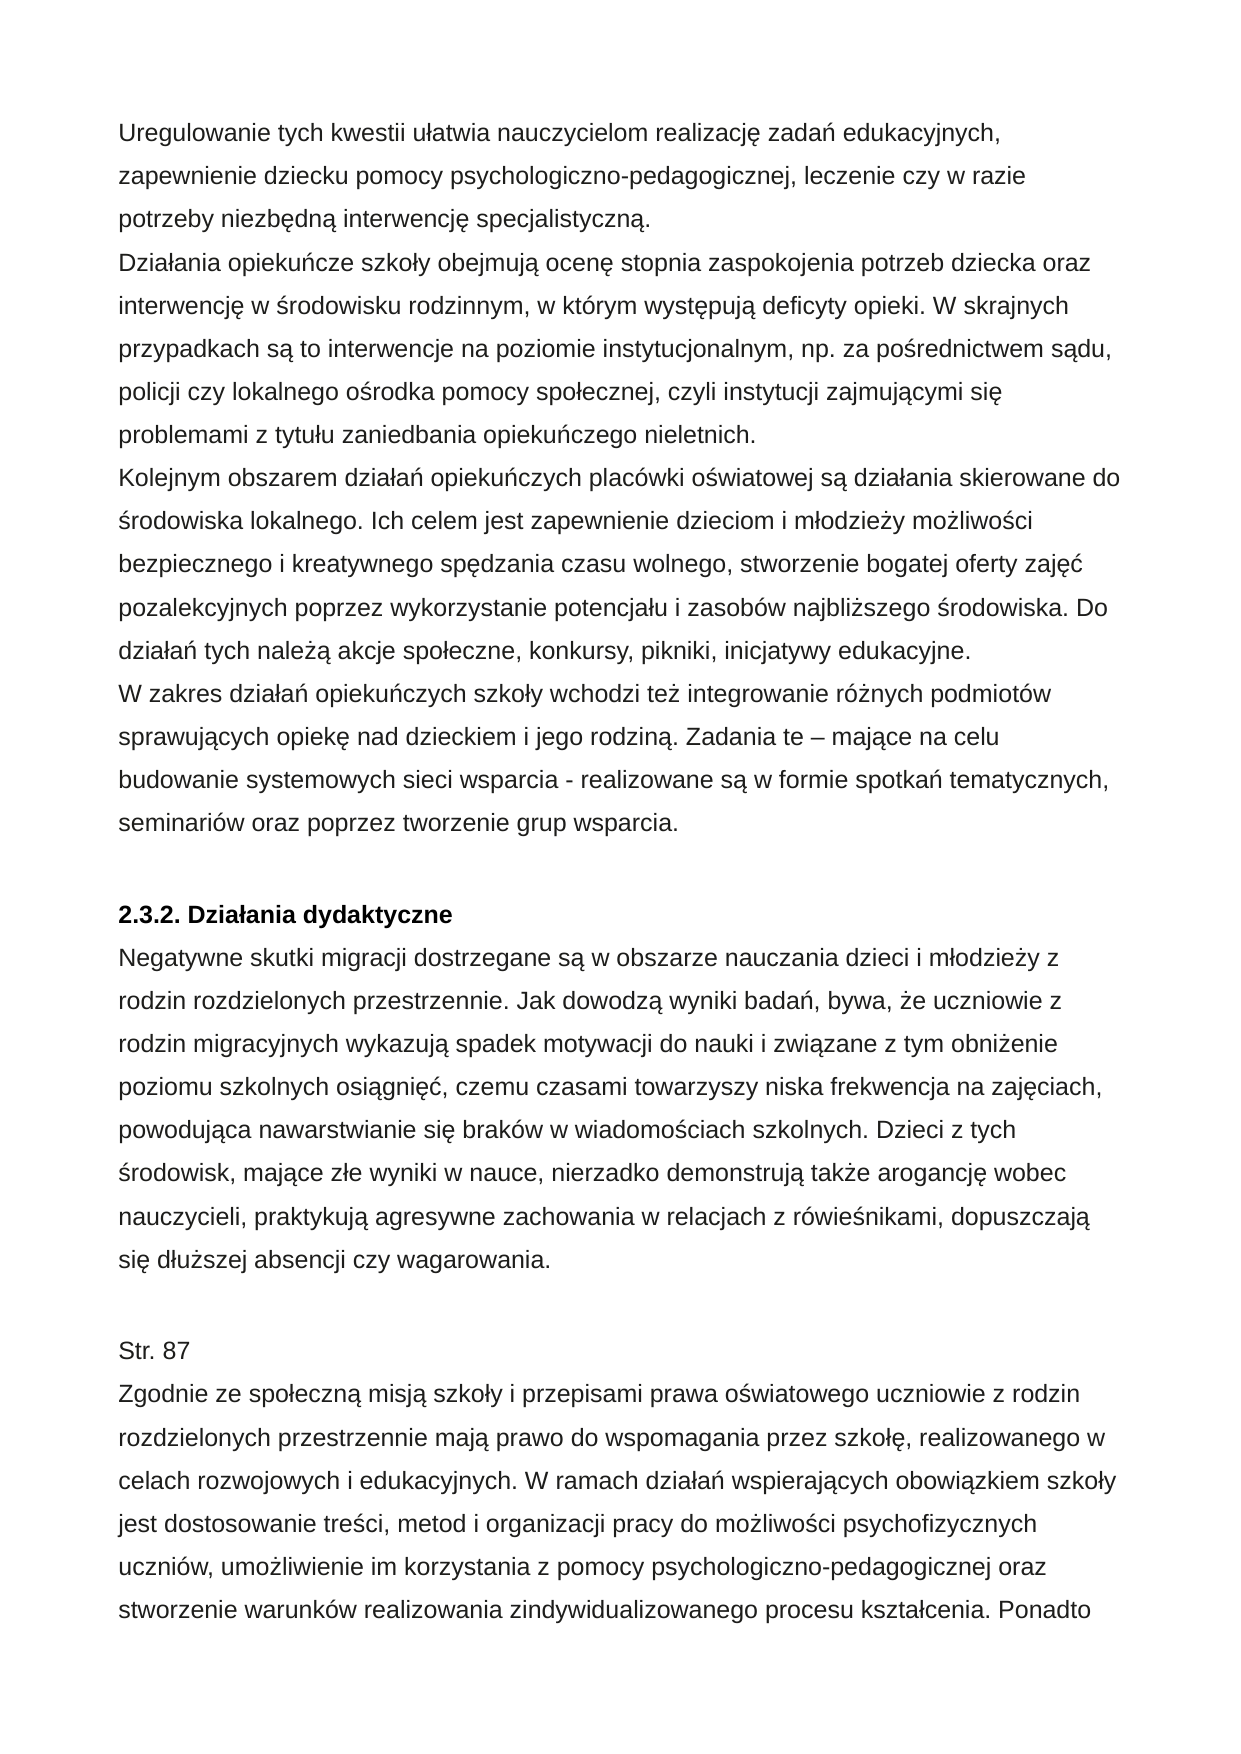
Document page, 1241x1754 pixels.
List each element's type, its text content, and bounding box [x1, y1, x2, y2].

text Działania opiekuńcze szkoły obejmują ocenę stopnia zaspokojenia potrzeb dziecka oraz interwencję w środowisku rodzinnym, w którym występują deficyty opieki. W skrajnych przypadkach są to interwencje na poziomie instytucjonalnym, np. za pośrednictwem sądu, policji czy lokalnego ośrodka pomocy społecznej, czyli instytucji zajmującymi się problemami z tytułu zaniedbania opiekuńczego nieletnich. [118, 247, 1122, 449]
text Kolejnym obszarem działań opiekuńczych placówki oświatowej są działania skierowane do środowiska lokalnego. Ich celem jest zapewnienie dzieciom i młodzieży możliwości bezpiecznego i kreatywnego spędzania czasu wolnego, stworzenie bogatej oferty zajęć pozalekcyjnych poprzez wykorzystanie potencjału i zasobów najbliższego środowiska. Do działań tych należą akcje społeczne, konkursy, pikniki, inicjatywy edukacyjne. [118, 463, 1122, 664]
text Zgodnie ze społeczną misją szkoły i przepisami prawa oświatowego uczniowie z rodzin rozdzielonych przestrzennie mają prawo do wspomagania przez szkołę, realizowanego w celach rozwojowych i edukacyjnych. W ramach działań wspierających obowiązkiem szkoły jest dostosowanie treści, metod i organizacji pracy do możliwości psychofizycznych uczniów, umożliwienie im korzystania z pomocy psychologiczno-pedagogicznej oraz stworzenie warunków realizowania zindywidualizowanego procesu kształcenia. Ponadto [118, 1379, 1122, 1624]
text W zakres działań opiekuńczych szkoły wchodzi też integrowanie różnych podmiotów sprawujących opiekę nad dzieckiem i jego rodziną. Zadania te – mające na celu budowanie systemowych sieci wsparcia - realizowane są w formie spotkań tematycznych, seminariów oraz poprzez tworzenie grup wsparcia. [118, 679, 1122, 837]
subtitle 2.3.2. Działania dydaktyczne [118, 900, 1122, 928]
text Str. 87 [118, 1336, 1122, 1365]
text Negatywne skutki migracji dostrzegane są w obszarze nauczania dzieci i młodzieży z rodzin rozdzielonych przestrzennie. Jak dowodzą wyniki badań, bywa, że uczniowie z rodzin migracyjnych wykazują spadek motywacji do nauki i związane z tym obniżenie poziomu szkolnych osiągnięć, czemu czasami towarzyszy niska frekwencja na zajęciach, powodująca nawarstwianie się braków w wiadomościach szkolnych. Dzieci z tych środowisk, mające złe wyniki w nauce, nierzadko demonstrują także arogancję wobec nauczycieli, praktykują agresywne zachowania w relacjach z rówieśnikami, dopuszczają się dłuższej absencji czy wagarowania. [118, 943, 1122, 1273]
text Uregulowanie tych kwestii ułatwia nauczycielom realizację zadań edukacyjnych, zapewnienie dziecku pomocy psychologiczno-pedagogicznej, leczenie czy w razie potrzeby niezbędną interwencję specjalistyczną. [118, 118, 1122, 233]
